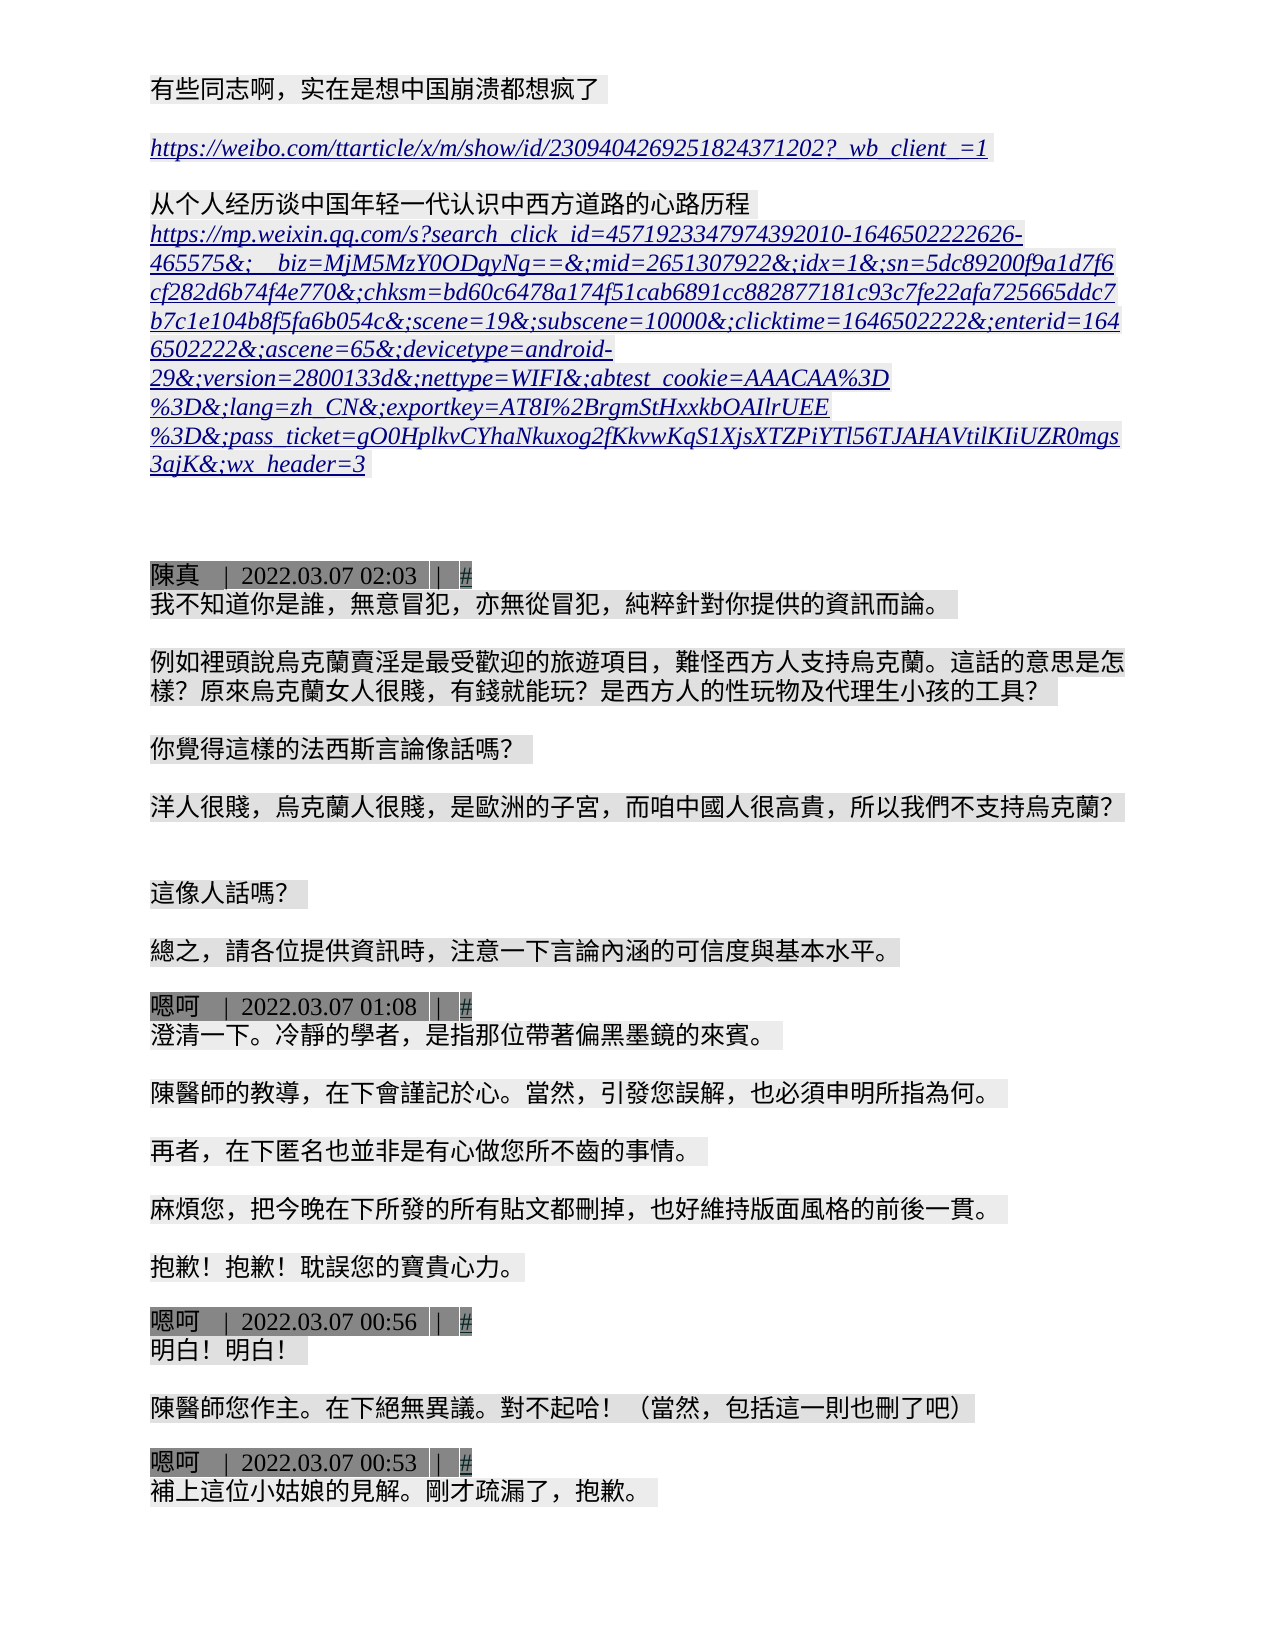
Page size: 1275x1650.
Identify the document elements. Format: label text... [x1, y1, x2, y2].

text 補上這位小姑娘的見解。剛才疏漏了，抱歉。 [150, 1477, 1125, 1564]
text 嗯呵 | 2022.03.07 00:53 | # [150, 1448, 1125, 1477]
text 嗯呵 | 2022.03.07 01:08 | # [150, 992, 1125, 1021]
text 明白！明白！ 陳醫師您作主。在下絕無異議。對不起哈！（當然，包括這一則也刪了吧） [150, 1336, 1125, 1423]
text 澄清一下。冷靜的學者，是指那位帶著偏黑墨鏡的來賓。 陳醫師的教導，在下會謹記於心。當然，引發您誤解，也必須申明所指為何。 再者，在下匿名也並非是有心做您所不齒的事情。 麻煩您，把今晚在下所發的所有貼文都刪掉，也好維持版面風格的前後一貫。 抱歉！抱歉！耽誤您的寶貴心力。 [150, 1021, 1125, 1282]
text 我不知道你是誰，無意冒犯，亦無從冒犯，純粹針對你提供的資訊而論。 例如裡頭說烏克蘭賣淫是最受歡迎的旅遊項目，難怪西方人支持烏克蘭。這話的意思是怎樣？原來烏克蘭女人很賤，有錢就能玩？是西方人的性玩物及代理生小孩的工具？ 你覺得這樣的法西斯言論像話嗎？ 洋人很賤，烏克蘭人很賤，是歐洲的子宮，而咱中國人很高貴，所以我們不支持烏克蘭？ 這像人話嗎？ 總之，請各位提供資訊時，注意一下言論內涵的可信度與基本水平。 [150, 590, 1125, 967]
text 嗯呵 | 2022.03.07 00:56 | # [150, 1307, 1125, 1336]
text 有些同志啊，实在是想中国崩溃都想疯了 https://weibo.com/ttarticle/x/m/show/id/2309404269251824371202?_wb_client_=1 从个人经历谈中国年轻一代认识中西方道路的心路历程 https://mp.weixin.qq.com/s?search_click_id=4571923347974392010-1646502222626-465575&;__biz=MjM5MzY0ODgyNg==&;mid=2651307922&;idx=1&;sn=5dc89200f9a1d7f6cf282d6b74f4e770&;chksm=bd60c6478a174f51cab6891cc882877181c93c7fe22afa725665ddc7b7c1e104b8f5fa6b054c&;scene=19&;subscene=10000&;clicktime=1646502222&;enterid=1646502222&;ascene=65&;devicetype=android-29&;version=2800133d&;nettype=WIFI&;abtest_cookie=AAACAA%3D%3D&;lang=zh_CN&;exportkey=AT8I%2BrgmStHxxkbOAIlrUEE%3D&;pass_ticket=gO0HplkvCYhaNkuxog2fKkvwKqS1XjsXTZPiYTl56TJAHAVtilKIiUZR0mgs3ajK&;wx_header=3 [150, 75, 1125, 536]
text 陳真 | 2022.03.07 02:03 | # [150, 561, 1125, 590]
